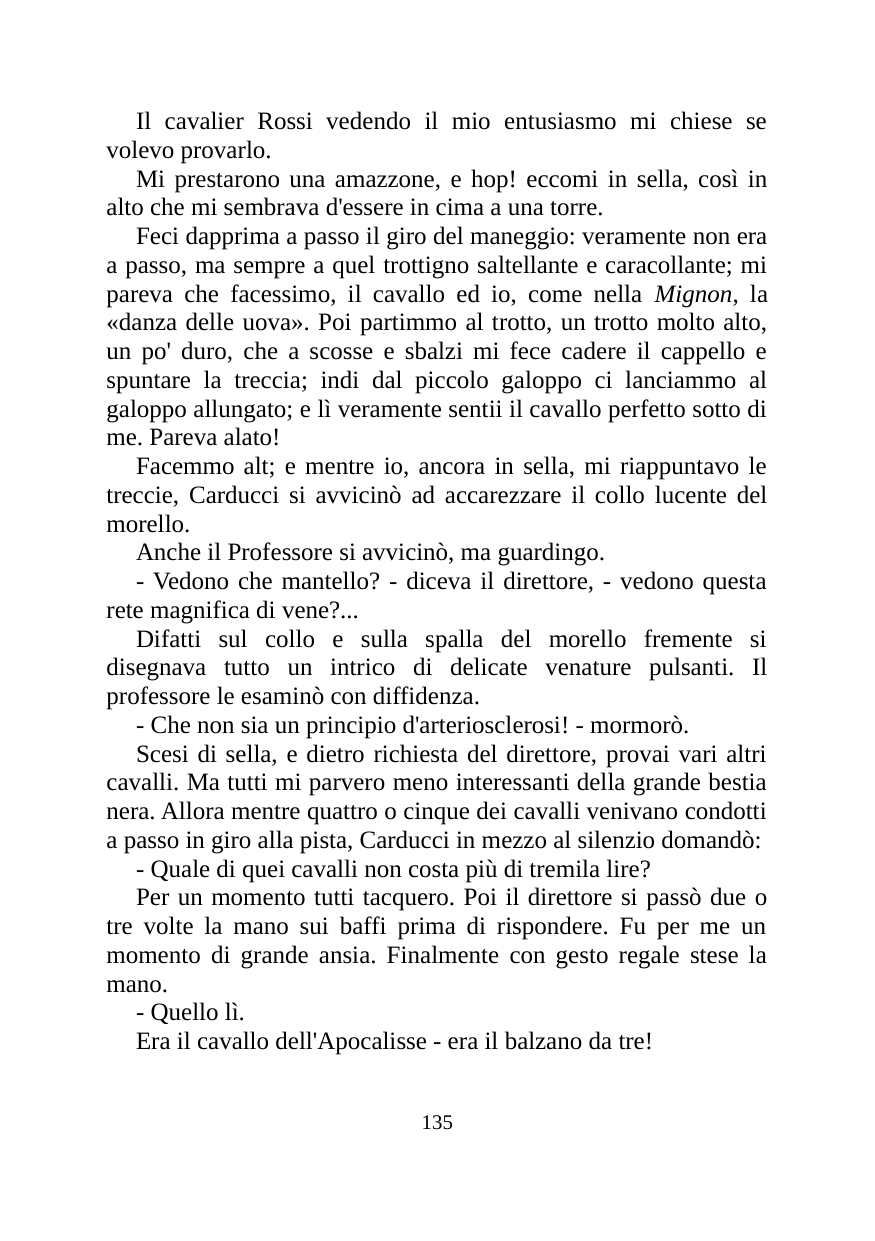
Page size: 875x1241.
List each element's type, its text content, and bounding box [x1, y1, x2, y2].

text Per un momento tutti tacquero. Poi il direttore si passò due o tre volte la mano sui baffi prima di rispondere. Fu per me un momento di grande ansia. Finalmente con gesto regale stese la mano. [106, 882, 768, 997]
text Anche il Professore si avvicinò, ma guardingo. [106, 537, 768, 566]
text - Vedono che mantello? - diceva il direttore, - vedono questa rete magnifica di vene?... [106, 566, 768, 624]
text Difatti sul collo e sulla spalla del morello fremente si disegnava tutto un intrico di delicate venature pulsanti. Il professore le esaminò con diffidenza. [106, 624, 768, 710]
text Il cavalier Rossi vedendo il mio entusiasmo mi chiese se volevo provarlo. [106, 106, 768, 164]
text - Quello lì. [106, 997, 768, 1026]
text Mi prestarono una amazzone, e hop! eccomi in sella, così in alto che mi sembrava d'essere in cima a una torre. [106, 164, 768, 221]
text - Che non sia un principio d'arteriosclerosi! - mormorò. [106, 710, 768, 739]
text Scesi di sella, e dietro richiesta del direttore, provai vari altri cavalli. Ma tutti mi parvero meno interessanti della grande bestia nera. Allora mentre quattro o cinque dei cavalli venivano condotti a passo in giro alla pista, Carducci in mezzo al silenzio domandò: [106, 739, 768, 854]
text Feci dapprima a passo il giro del maneggio: veramente non era a passo, ma sempre a quel trottigno saltellante e caracollante; mi pareva che facessimo, il cavallo ed io, come nella Mignon, la «danza delle uova». Poi partimmo al trotto, un trotto molto alto, un po' duro, che a scosse e sbalzi mi fece cadere il cappello e spuntare la treccia; indi dal piccolo galoppo ci lanciammo al galoppo allungato; e lì veramente sentii il cavallo perfetto sotto di me. Pareva alato! [106, 221, 768, 451]
text Facemmo alt; e mentre io, ancora in sella, mi riappuntavo le treccie, Carducci si avvicinò ad accarezzare il collo lucente del morello. [106, 451, 768, 537]
text - Quale di quei cavalli non costa più di tremila lire? [106, 854, 768, 882]
text Era il cavallo dell'Apocalisse - era il balzano da tre! [106, 1026, 768, 1055]
